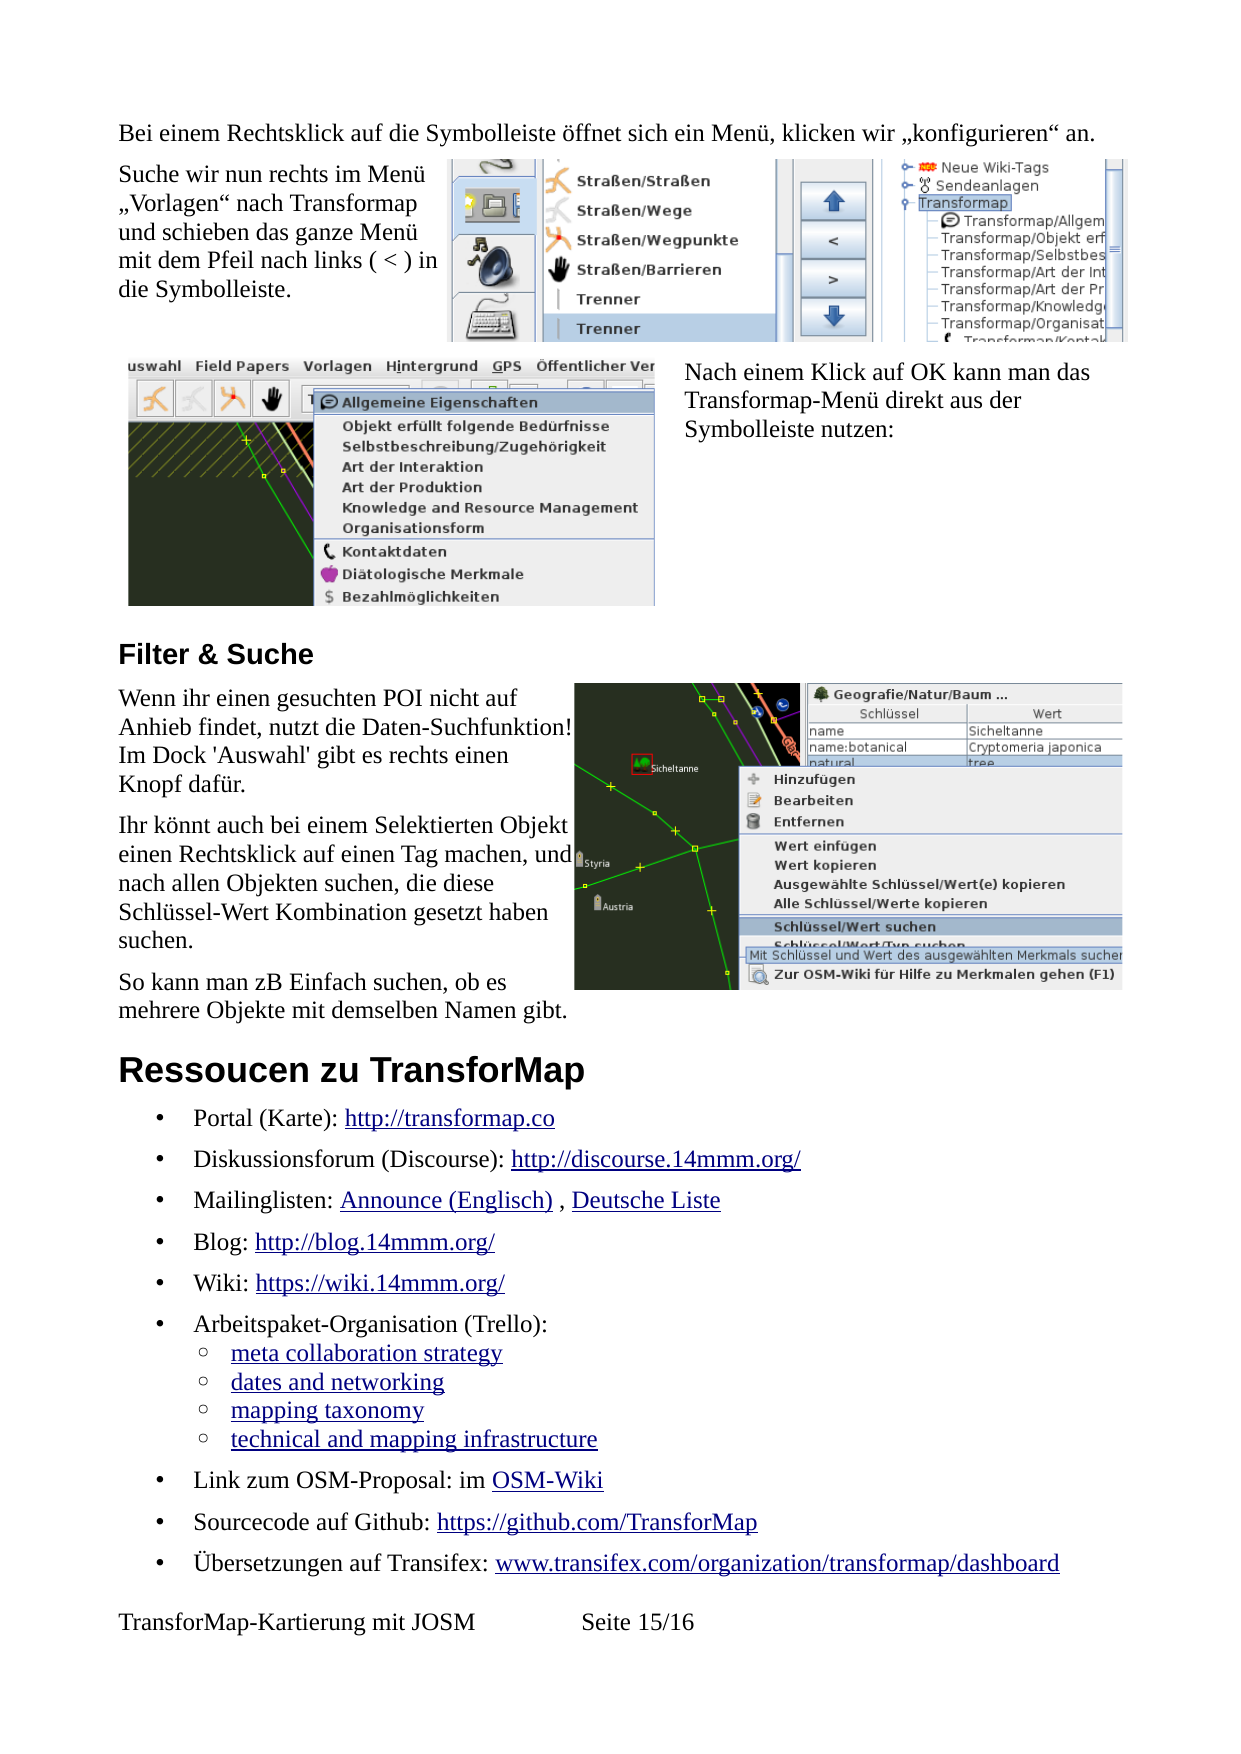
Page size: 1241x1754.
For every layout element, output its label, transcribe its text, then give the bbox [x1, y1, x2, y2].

subtitle Ressoucen zu TransforMap [118, 1049, 1122, 1091]
subtitle Filter & Suche [118, 637, 1122, 670]
picture [446, 159, 1128, 342]
picture [128, 356, 655, 606]
text Ihr könnt auch bei einem Selektierten Objekt einen Rechtsklick auf einen Tag machen, und nach allen Objekten suchen, die diese Schlüssel-Wert Kombination gesetzt haben suchen. [118, 810, 574, 954]
text Bei einem Rechtsklick auf die Symbolleiste öffnet sich ein Menü, klicken wir „konfigurieren“ an. [118, 118, 1122, 147]
subtitle Link zum OSM-Proposal: im OSM-Wiki [156, 1466, 1122, 1494]
subtitle meta collaboration strategy [193, 1338, 1122, 1367]
subtitle Portal (Karte): http://transformap.co [156, 1103, 1122, 1132]
subtitle Wiki: https://wiki.14mmm.org/ [156, 1268, 1122, 1297]
subtitle Sourcecode auf Github: https://github.com/TransforMap [156, 1507, 1122, 1536]
subtitle Diskussionsforum (Discourse): http://discourse.14mmm.org/ [156, 1144, 1122, 1173]
subtitle Arbeitspaket-Organisation (Trello): [156, 1309, 1122, 1338]
subtitle technical and mapping infrastructure [193, 1424, 1122, 1453]
text Suche wir nun rechts im Menü „Vorlagen“ nach Transformap und schieben das ganze Menü mit dem Pfeil nach links ( < ) in die Symbolleiste. [118, 159, 446, 303]
subtitle dates and networking [193, 1367, 1122, 1396]
subtitle Blog: http://blog.14mmm.org/ [156, 1227, 1122, 1256]
subtitle Mailinglisten: Announce (Englisch) , Deutsche Liste [156, 1186, 1122, 1214]
picture [574, 683, 1123, 990]
text Nach einem Klick auf OK kann man das Transformap-Menü direkt aus der Symbolleiste nutzen: [655, 357, 1122, 443]
subtitle Übersetzungen auf Transifex: www.transifex.com/organization/transformap/dashboard [156, 1548, 1122, 1577]
text Wenn ihr einen gesuchten POI nicht auf Anhieb findet, nutzt die Daten-Suchfunktion! Im Dock 'Auswahl' gibt es rechts einen Knopf dafür. [118, 683, 574, 798]
subtitle mapping taxonomy [193, 1396, 1122, 1424]
text So kann man zB Einfach suchen, ob es mehrere Objekte mit demselben Namen gibt. [118, 967, 1122, 1024]
